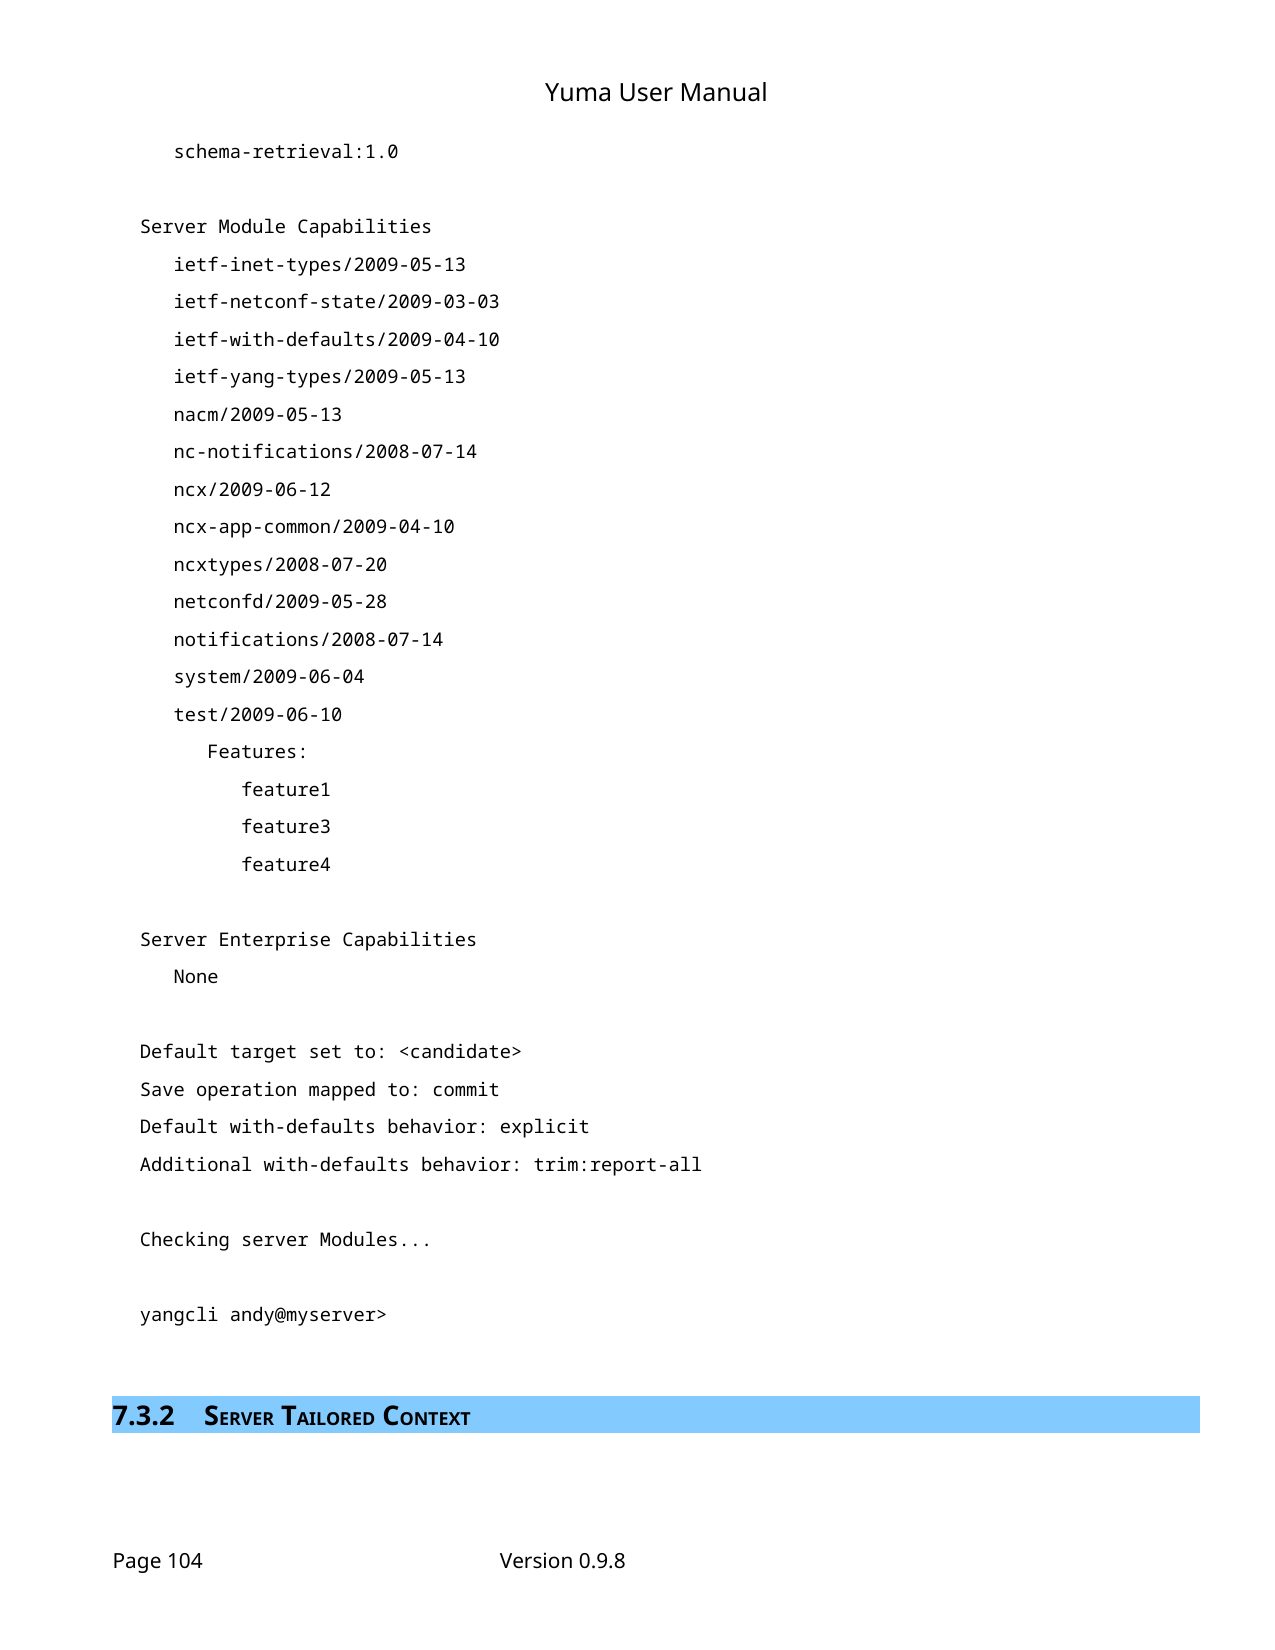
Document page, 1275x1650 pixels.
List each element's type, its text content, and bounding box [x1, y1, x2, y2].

text nacm/2009-05-13 [139, 401, 1200, 427]
text feature4 [139, 851, 1200, 877]
text Save operation mapped to: commit [139, 1076, 1200, 1102]
text ietf-inet-types/2009-05-13 [139, 251, 1200, 277]
text Server Enterprise Capabilities [139, 926, 1200, 952]
text Server Module Capabilities [139, 213, 1200, 239]
text Default target set to: <candidate> [139, 1038, 1200, 1064]
subtitle Server Tailored Context [112, 1396, 1200, 1433]
text Features: [139, 738, 1200, 764]
text ncx/2009-06-12 [139, 476, 1200, 502]
text test/2009-06-10 [139, 701, 1200, 727]
text Additional with-defaults behavior: trim:report-all [139, 1151, 1200, 1177]
text ncx-app-common/2009-04-10 [139, 513, 1200, 539]
text system/2009-06-04 [139, 663, 1200, 689]
text None [139, 963, 1200, 989]
text feature3 [139, 813, 1200, 839]
text Checking server Modules... [139, 1226, 1200, 1252]
text ietf-yang-types/2009-05-13 [139, 363, 1200, 389]
text feature1 [139, 776, 1200, 802]
text ietf-netconf-state/2009-03-03 [139, 288, 1200, 314]
text schema-retrieval:1.0 [139, 138, 1200, 164]
text ncxtypes/2008-07-20 [139, 551, 1200, 577]
text ietf-with-defaults/2009-04-10 [139, 326, 1200, 352]
text yangcli andy@myserver> [139, 1301, 1200, 1327]
text Default with-defaults behavior: explicit [139, 1113, 1200, 1139]
text netconfd/2009-05-28 [139, 588, 1200, 614]
text nc-notifications/2008-07-14 [139, 438, 1200, 464]
text notifications/2008-07-14 [139, 626, 1200, 652]
